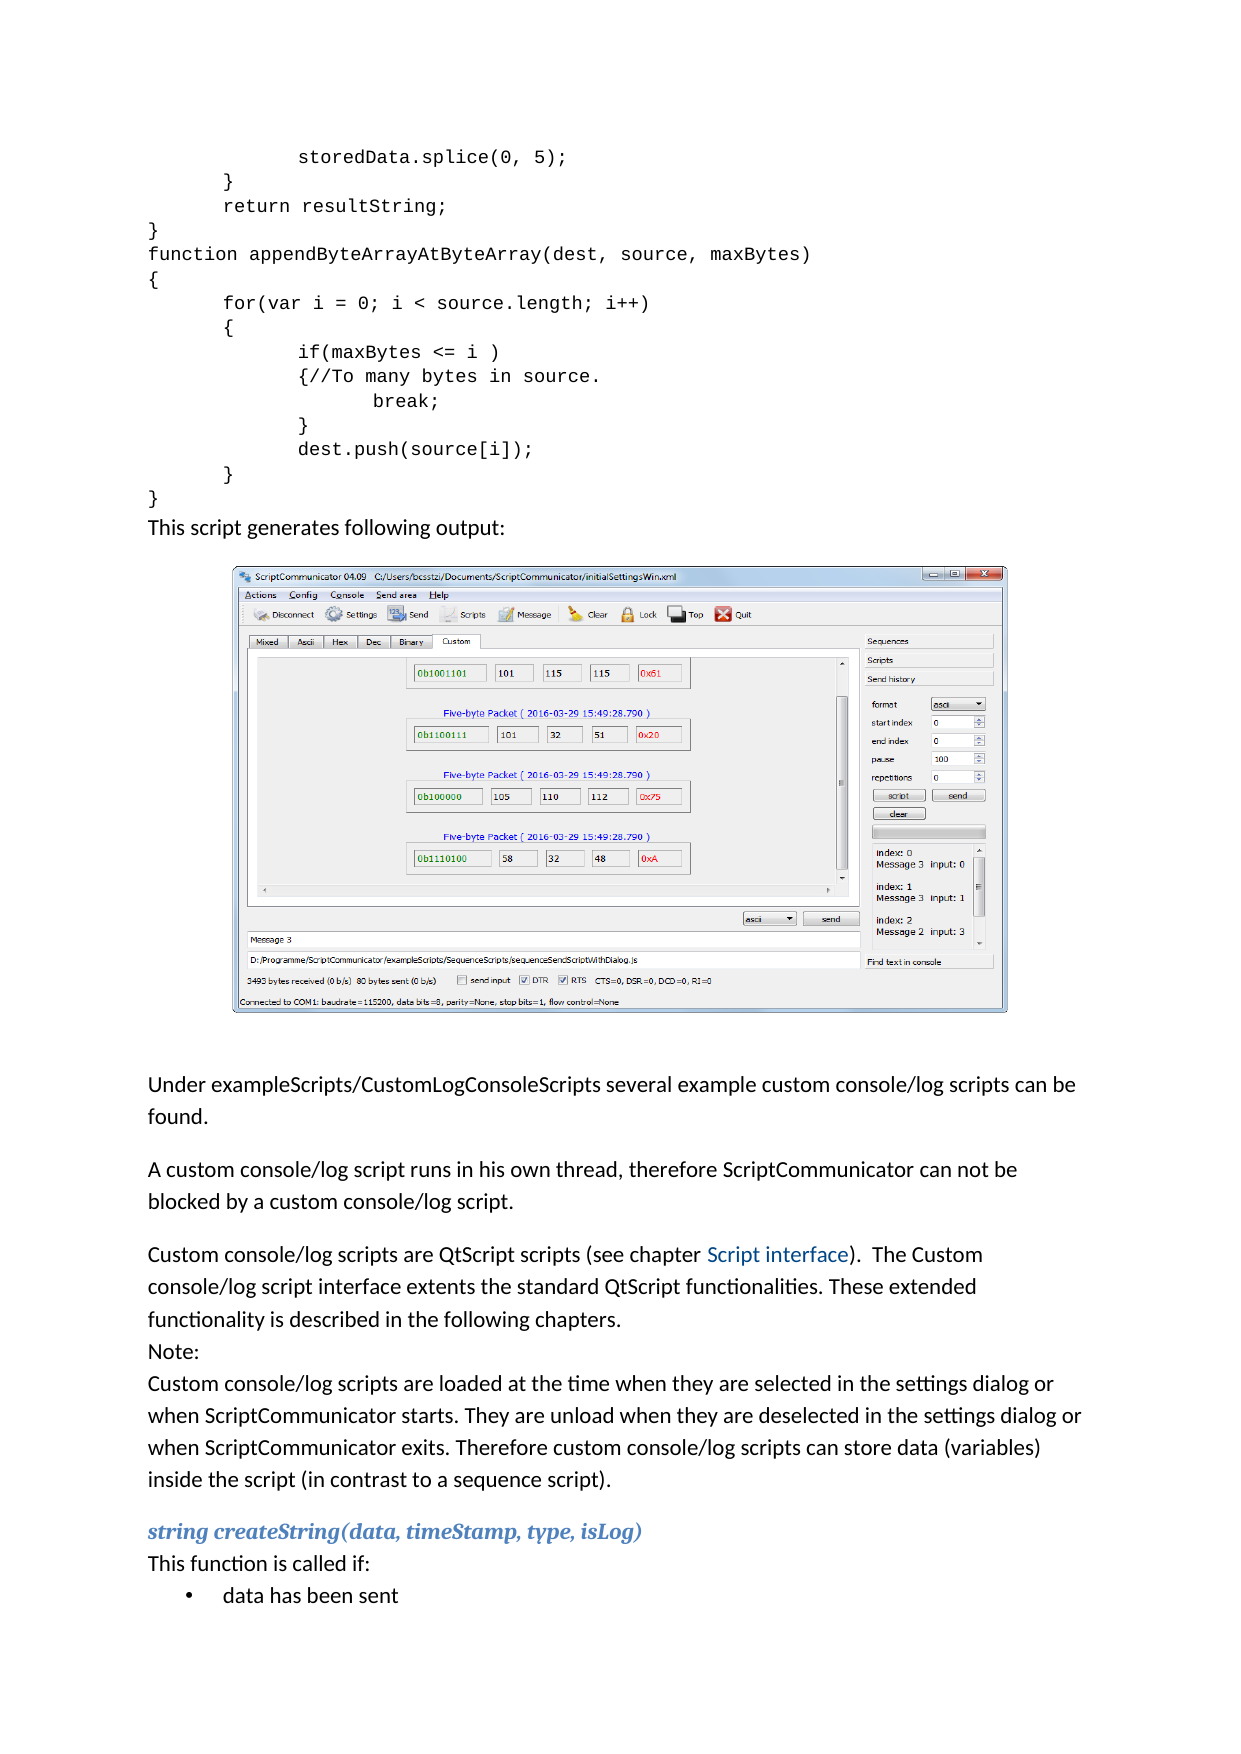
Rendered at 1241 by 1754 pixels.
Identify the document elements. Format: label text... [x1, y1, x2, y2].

text Custom console/log scripts are loaded at the time when they are selected in the settings dialog or when ScriptCommunicator starts. They are unload when they are deselected in the settings dialog or when ScriptCommunicator exits. Therefore custom console/log scripts can store data (variables) inside the script (in contrast to a sequence script). [148, 1369, 1093, 1494]
picture [232, 566, 1008, 1013]
text Note: [148, 1337, 1093, 1365]
text dest.push(source[i]); [148, 440, 1093, 461]
text break; [148, 391, 1093, 413]
text function appendByteArrayAtByteArray(dest, source, maxBytes) [148, 245, 1093, 266]
text } [148, 464, 1093, 486]
text for(var i = 0; i < source.length; i++) [148, 294, 1093, 315]
subtitle string createString(data, timeStamp, type, isLog) [148, 1519, 1093, 1545]
text Custom console/log scripts are QtScript scripts (see chapter Script interface). The Custom console/log script interface extents the standard QtScript functionalities. These extended functionality is described in the following chapters. [148, 1240, 1093, 1333]
text } [148, 489, 1093, 510]
text return resultString; [148, 196, 1093, 218]
text } [148, 221, 1093, 242]
text This script generates following output: [148, 513, 1093, 541]
text {//To many bytes in source. [148, 367, 1093, 388]
text { [148, 269, 1093, 291]
text This function is called if: [148, 1549, 1093, 1577]
text } [148, 416, 1093, 437]
text { [148, 318, 1093, 339]
text storedData.splice(0, 5); [148, 148, 1093, 169]
text } [148, 172, 1093, 193]
text Under exampleScripts/CustomLogConsoleScripts several example custom console/log scripts can be found. [148, 1070, 1093, 1130]
text A custom console/log script runs in his own thread, therefore ScriptCommunicator can not be blocked by a custom console/log script. [148, 1155, 1093, 1215]
list data has been sent [185, 1581, 1093, 1609]
text if(maxBytes <= i ) [148, 343, 1093, 364]
